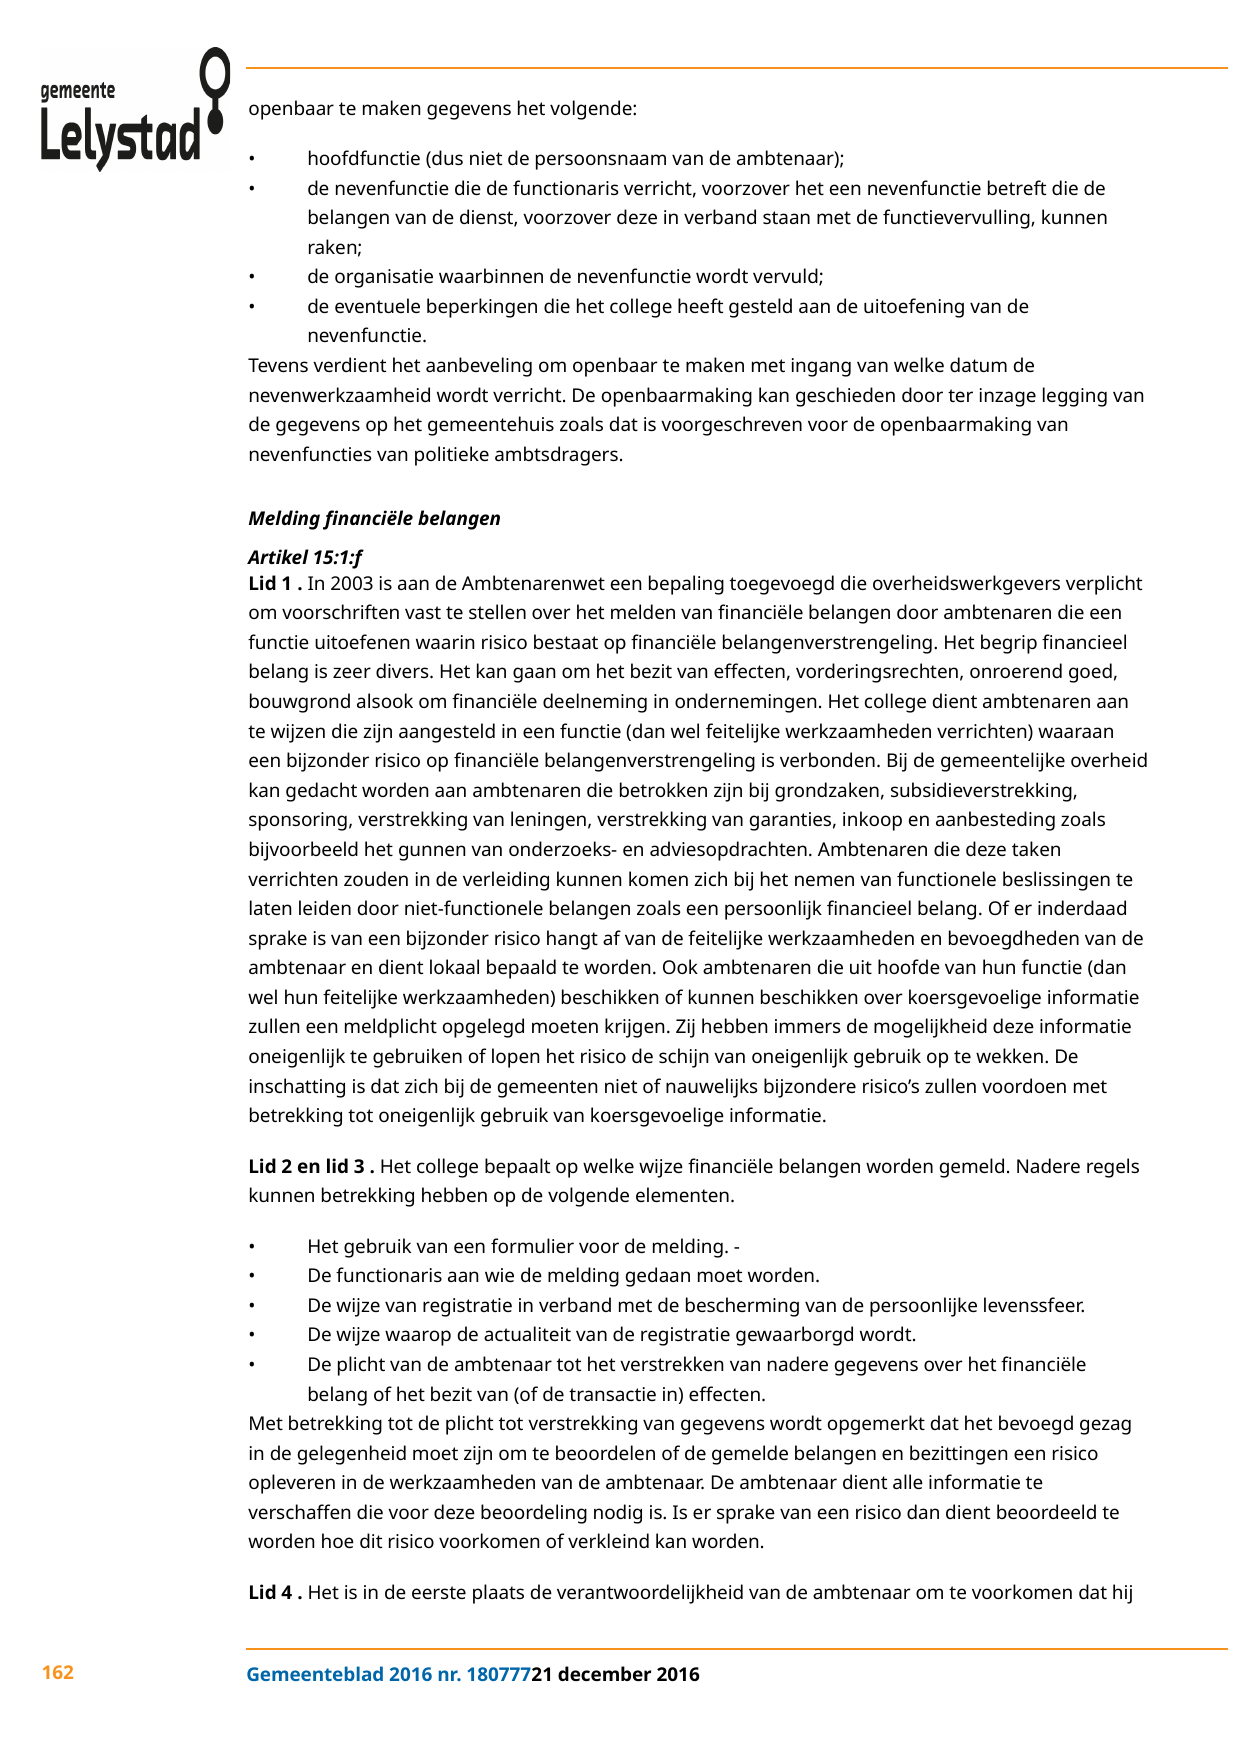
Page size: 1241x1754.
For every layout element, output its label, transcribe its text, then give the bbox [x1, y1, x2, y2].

text Lid 1 . In 2003 is aan de Ambtenarenwet een bepaling toegevoegd die overheidswerkgevers verplicht om voorschriften vast te stellen over het melden van financiële belangen door ambtenaren die een functie uitoefenen waarin risico bestaat op financiële belangenverstrengeling. Het begrip financieel belang is zeer divers. Het kan gaan om het bezit van effecten, vorderingsrechten, onroerend goed, bouwgrond alsook om financiële deelneming in ondernemingen. Het college dient ambtenaren aan te wijzen die zijn aangesteld in een functie (dan wel feitelijke werkzaamheden verrichten) waaraan een bijzonder risico op financiële belangenverstrengeling is verbonden. Bij de gemeentelijke overheid kan gedacht worden aan ambtenaren die betrokken zijn bij grondzaken, subsidieverstrekking, sponsoring, verstrekking van leningen, verstrekking van garanties, inkoop en aanbesteding zoals bijvoorbeeld het gunnen van onderzoeks- en adviesopdrachten. Ambtenaren die deze taken verrichten zouden in de verleiding kunnen komen zich bij het nemen van functionele beslissingen te laten leiden door niet-functionele belangen zoals een persoonlijk financieel belang. Of er inderdaad sprake is van een bijzonder risico hangt af van de feitelijke werkzaamheden en bevoegdheden van de ambtenaar en dient lokaal bepaald te worden. Ook ambtenaren die uit hoofde van hun functie (dan wel hun feitelijke werkzaamheden) beschikken of kunnen beschikken over koersgevoelige informatie zullen een meldplicht opgelegd moeten krijgen. Zij hebben immers de mogelijkheid deze informatie oneigenlijk te gebruiken of lopen het risico de schijn van oneigenlijk gebruik op te wekken. De inschatting is dat zich bij de gemeenten niet of nauwelijks bijzondere risico’s zullen voordoen met betrekking tot oneigenlijk gebruik van koersgevoelige informatie. [248, 570, 1152, 1128]
list De functionaris aan wie de melding gedaan moet worden. [248, 1262, 1152, 1288]
text Artikel 15:1:f [248, 544, 1152, 570]
list De wijze waarop de actualiteit van de registratie gewaarborgd wordt. [248, 1322, 1152, 1347]
list de organisatie waarbinnen de nevenfunctie wordt vervuld; [248, 263, 1152, 289]
list De wijze van registratie in verband met de bescherming van de persoonlijke levenssfeer. [248, 1292, 1152, 1318]
list de nevenfunctie die de functionaris verricht, voorzover het een nevenfunctie betreft die de belangen van de dienst, voorzover deze in verband staan met de functievervulling, kunnen raken; [248, 175, 1152, 260]
text Met betrekking tot de plicht tot verstrekking van gegevens wordt opgemerkt dat het bevoegd gezag in de gelegenheid moet zijn om te beoordelen of de gemelde belangen en bezittingen een risico opleveren in de werkzaamheden van de ambtenaar. De ambtenaar dient alle informatie te verschaffen die voor deze beoordeling nodig is. Is er sprake van een risico dan dient beoordeeld te worden hoe dit risico voorkomen of verkleind kan worden. [248, 1410, 1152, 1554]
picture [41, 47, 231, 172]
list de eventuele beperkingen die het college heeft gesteld aan de uitoefening van de nevenfunctie. [248, 293, 1152, 348]
list De plicht van de ambtenaar tot het verstrekken van nadere gegevens over het financiële belang of het bezit van (of de transactie in) effecten. [248, 1351, 1152, 1407]
text Melding financiële belangen [248, 505, 1152, 531]
text Lid 4 . Het is in de eerste plaats de verantwoordelijkheid van de ambtenaar om te voorkomen dat hij [248, 1579, 1152, 1605]
text Tevens verdient het aanbeveling om openbaar te maken met ingang van welke datum de nevenwerkzaamheid wordt verricht. De openbaarmaking kan geschieden door ter inzage legging van de gegevens op het gemeentehuis zoals dat is voorgeschreven voor de openbaarmaking van nevenfuncties van politieke ambtsdragers. [248, 352, 1152, 467]
list hoofdfunctie (dus niet de persoonsnaam van de ambtenaar); [248, 145, 1152, 171]
text Lid 2 en lid 3 . Het college bepaalt op welke wijze financiële belangen worden gemeld. Nadere regels kunnen betrekking hebben op de volgende elementen. [248, 1153, 1152, 1208]
text openbaar te maken gegevens het volgende: [248, 95, 1152, 121]
list Het gebruik van een formulier voor de melding. - [248, 1233, 1152, 1259]
